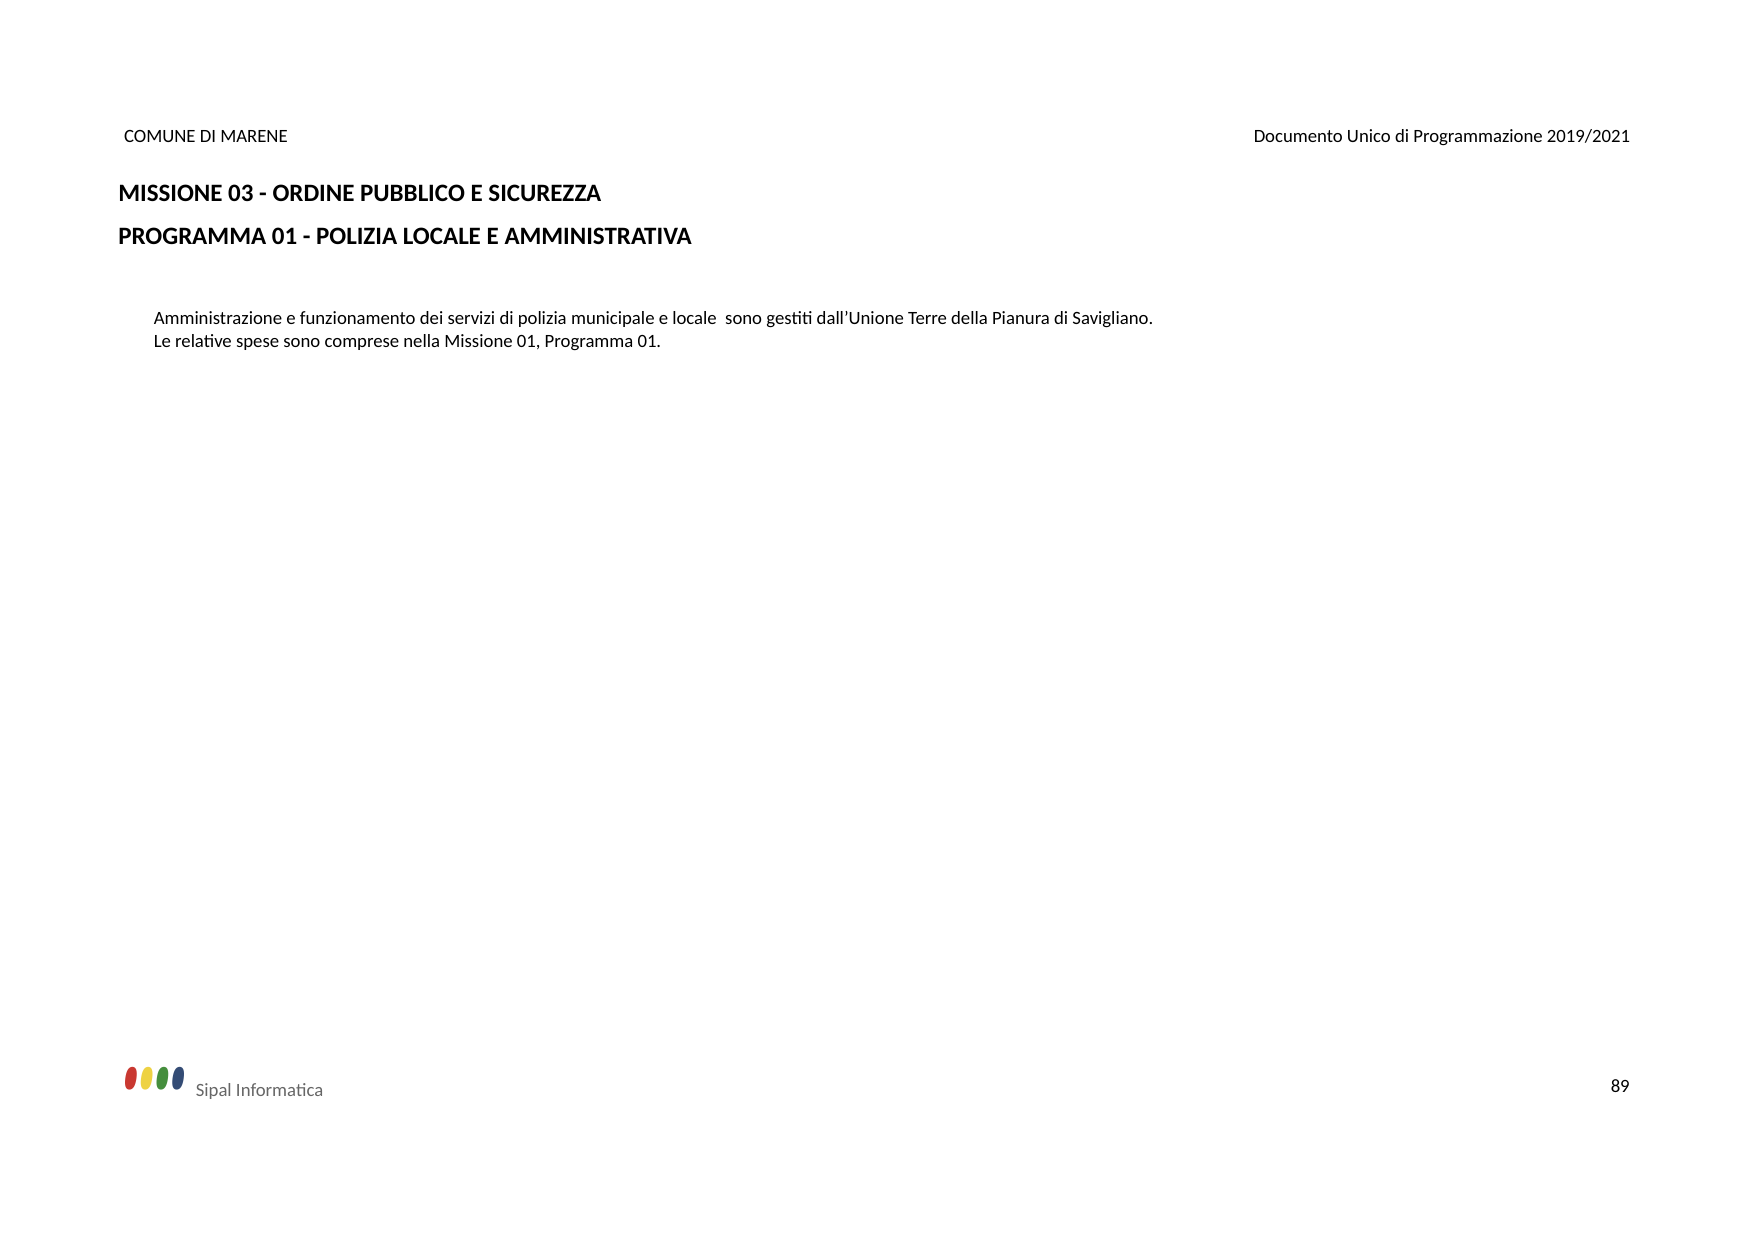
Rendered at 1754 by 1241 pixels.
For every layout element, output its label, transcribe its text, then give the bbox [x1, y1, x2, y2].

text Programma 01 - Polizia locale e amministrativa [118, 220, 1612, 251]
table_cell [118, 536, 1636, 575]
table_header [118, 456, 1636, 496]
text Amministrazione e funzionamento dei servizi di polizia municipale e locale sono gestiti dall’Unione Terre della Pianura di Savigliano. [153, 306, 1636, 329]
table_cell [118, 496, 1636, 536]
text Le relative spese sono comprese nella Missione 01, Programma 01. [153, 329, 1636, 352]
text Missione 03 - Ordine pubblico e sicurezza [118, 177, 1612, 208]
